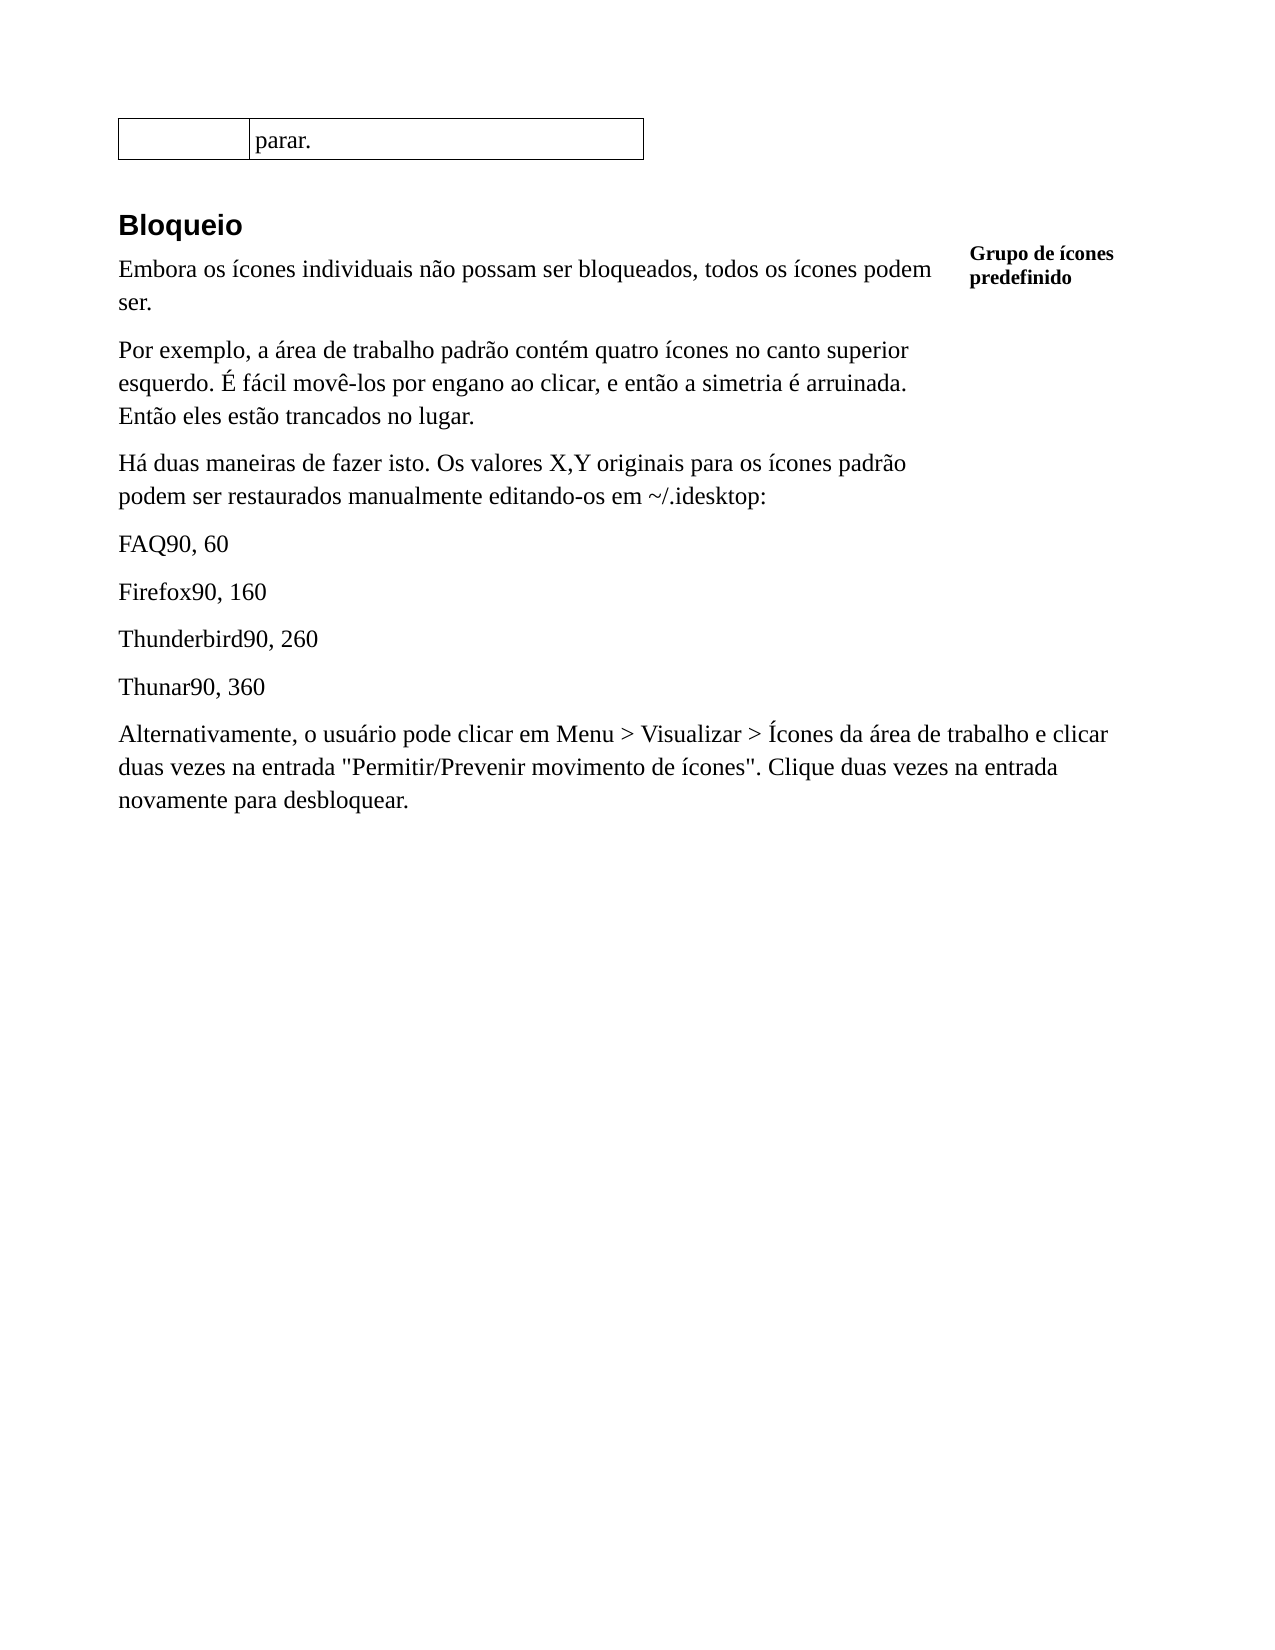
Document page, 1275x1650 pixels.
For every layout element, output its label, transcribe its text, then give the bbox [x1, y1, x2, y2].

text FAQ90, 60 [118, 529, 1157, 558]
text Há duas maneiras de fazer isto. Os valores X,Y originais para os ícones padrão podem ser restaurados manualmente editando-os em ~/.idesktop: [118, 448, 1157, 510]
text Firefox90, 160 [118, 577, 1157, 605]
text Por exemplo, a área de trabalho padrão contém quatro ícones no canto superior esquerdo. É fácil movê-los por engano ao clicar, e então a simetria é arruinada. Então eles estão trancados no lugar. [118, 335, 1157, 429]
table_cell [119, 119, 249, 159]
text Embora os ícones individuais não possam ser bloqueados, todos os ícones podem ser. [118, 254, 1157, 316]
subtitle Bloqueio [118, 208, 1157, 242]
text Thunderbird90, 260 [118, 624, 1157, 653]
text Alternativamente, o usuário pode clicar em Menu > Visualizar > Ícones da área de trabalho e clicar duas vezes na entrada "Permitir/Prevenir movimento de ícones". Clique duas vezes na entrada novamente para desbloquear. [118, 719, 1157, 814]
table_cell parar. [250, 119, 643, 159]
text Thunar90, 360 [118, 672, 1157, 701]
